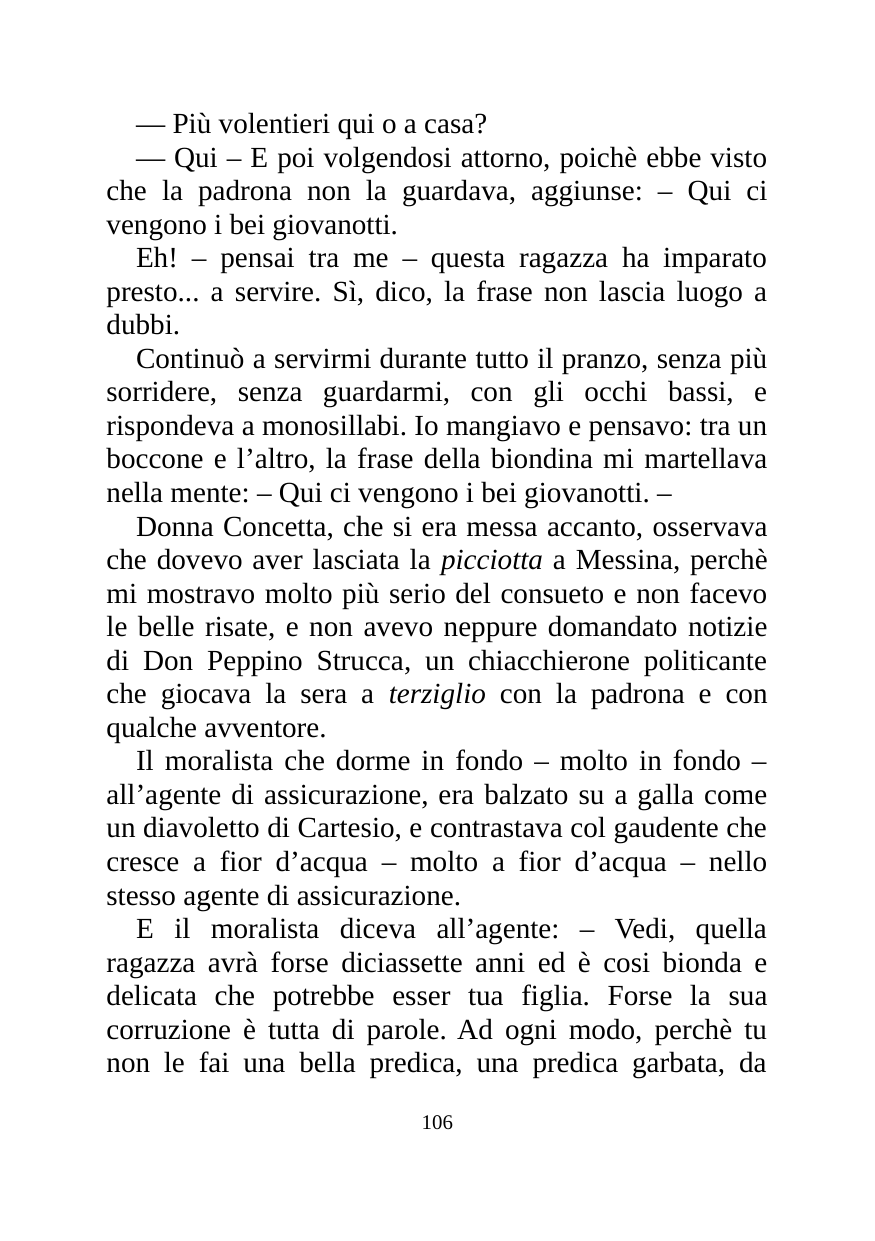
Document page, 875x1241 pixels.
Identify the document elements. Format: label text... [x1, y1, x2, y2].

text Continuò a servirmi durante tutto il pranzo, senza più sorridere, senza guardarmi, con gli occhi bassi, e rispondeva a monosillabi. Io mangiavo e pensavo: tra un boccone e l’altro, la frase della biondina mi martellava nella mente: – Qui ci vengono i bei giovanotti. – [106, 341, 768, 509]
text — Qui – E poi volgendosi attorno, poichè ebbe visto che la padrona non la guardava, aggiunse: – Qui ci vengono i bei giovanotti. [106, 140, 768, 240]
text Il moralista che dorme in fondo – molto in fondo – all’agente di assicurazione, era balzato su a galla come un diavoletto di Cartesio, e contrastava col gaudente che cresce a fior d’acqua – molto a fior d’acqua – nello stesso agente di assicurazione. [106, 743, 768, 911]
text Eh! – pensai tra me – questa ragazza ha imparato presto... a servire. Sì, dico, la frase non lascia luogo a dubbi. [106, 240, 768, 341]
text E il moralista diceva all’agente: – Vedi, quella ragazza avrà forse diciassette anni ed è cosi bionda e delicata che potrebbe esser tua figlia. Forse la sua corruzione è tutta di parole. Ad ogni modo, perchè tu non le fai una bella predica, una predica garbata, da [106, 911, 768, 1079]
text Donna Concetta, che si era messa accanto, osservava che dovevo aver lasciata la picciotta a Messina, perchè mi mostravo molto più serio del consueto e non facevo le belle risate, e non avevo neppure domandato notizie di Don Peppino Strucca, un chiacchierone politicante che giocava la sera a terziglio con la padrona e con qualche avventore. [106, 509, 768, 743]
text — Più volentieri qui o a casa? [106, 106, 768, 140]
